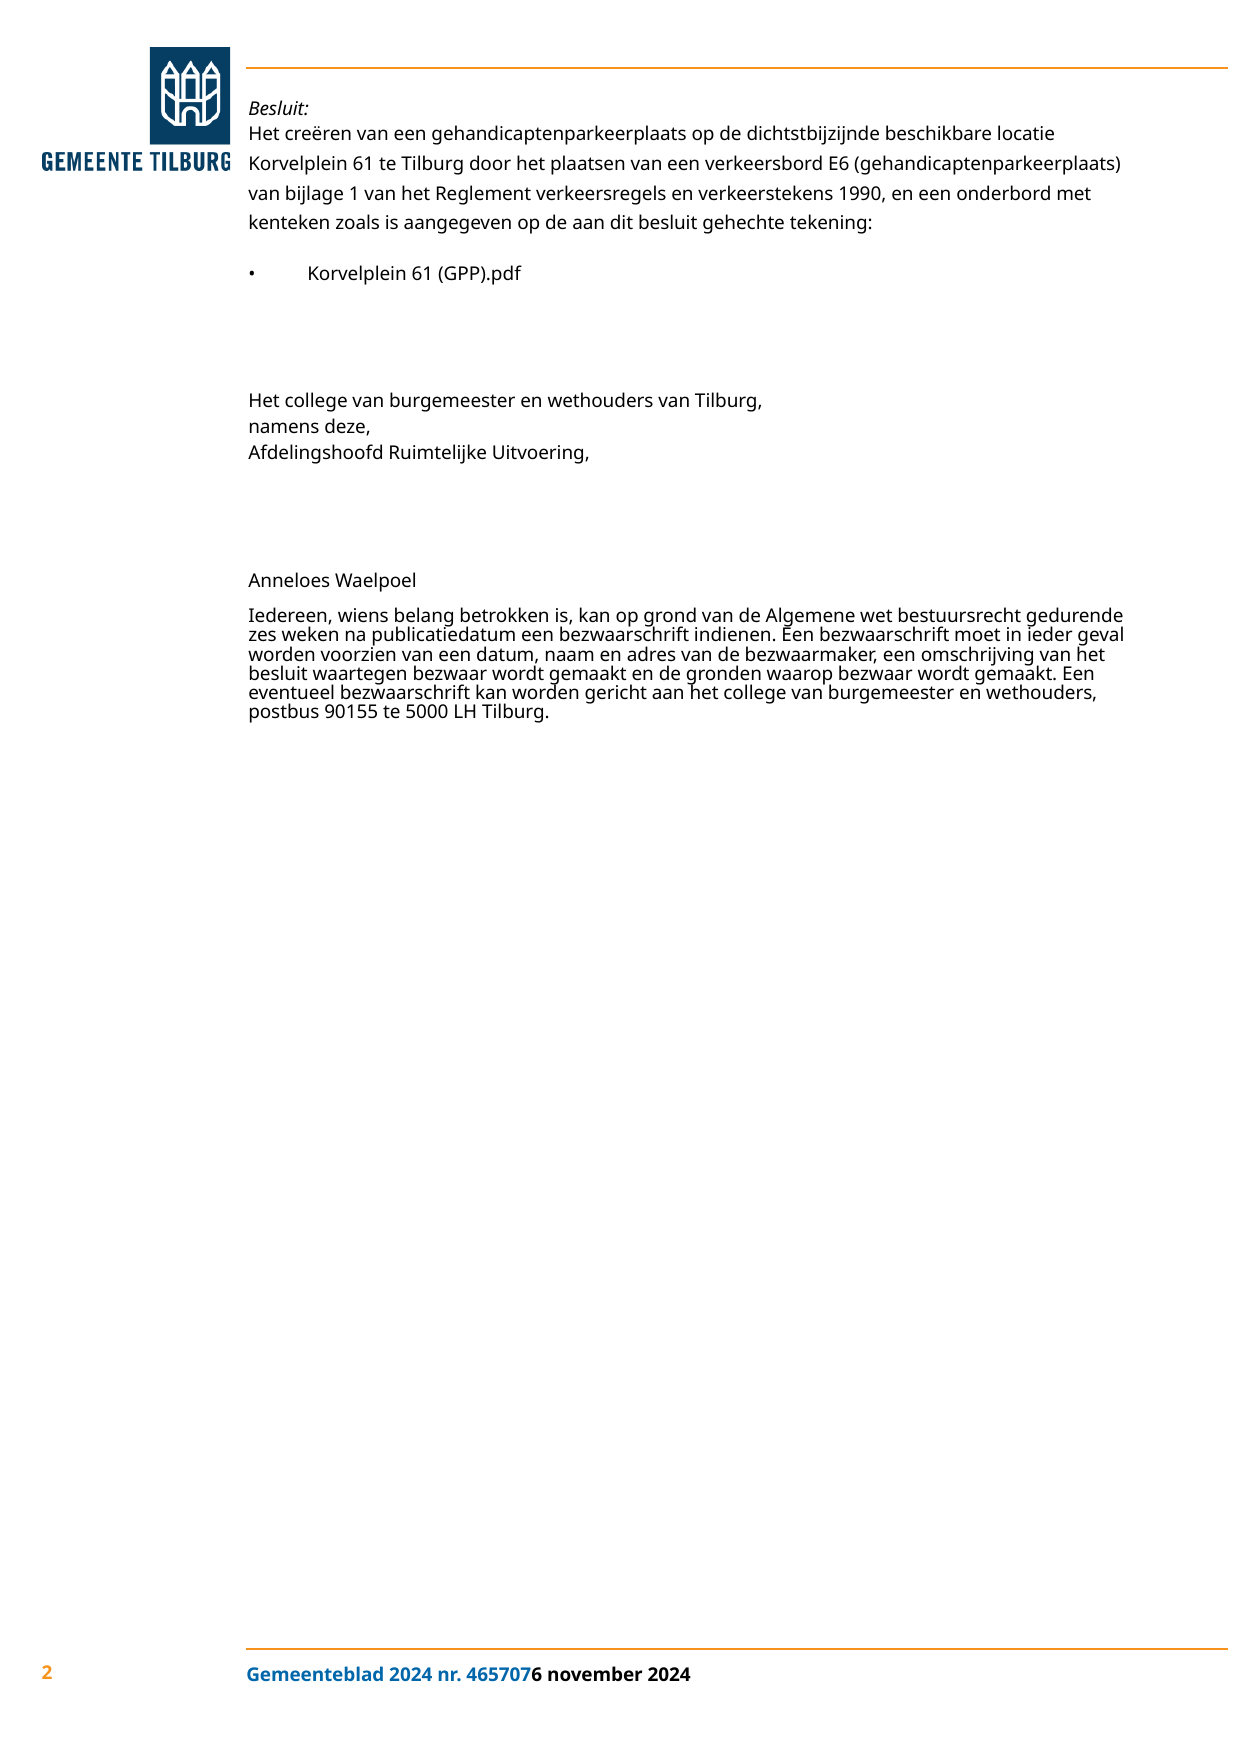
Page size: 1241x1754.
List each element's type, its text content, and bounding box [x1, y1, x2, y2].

text Iedereen, wiens belang betrokken is, kan op grond van de Algemene wet bestuursrecht gedurende zes weken na publicatiedatum een bezwaarschrift indienen. Een bezwaarschrift moet in ieder geval worden voorzien van een datum, naam en adres van de bezwaarmaker, een omschrijving van het besluit waartegen bezwaar wordt gemaakt en de gronden waarop bezwaar wordt gemaakt. Een eventueel bezwaarschrift kan worden gericht aan het college van burgemeester en wethouders, postbus 90155 te 5000 LH Tilburg. [248, 607, 1152, 723]
text Afdelingshoofd Ruimtelijke Uitvoering, [248, 439, 1152, 465]
picture [41, 47, 231, 172]
text Anneloes Waelpoel [248, 568, 1152, 593]
text Het creëren van een gehandicaptenparkeerplaats op de dichtstbijzijnde beschikbare locatie Korvelplein 61 te Tilburg door het plaatsen van een verkeersbord E6 (gehandicaptenparkeerplaats) van bijlage 1 van het Reglement verkeersregels en verkeerstekens 1990, en een onderbord met kenteken zoals is aangegeven op de aan dit besluit gehechte tekening: [248, 121, 1152, 235]
list Korvelplein 61 (GPP).pdf [248, 260, 1152, 285]
text Het college van burgemeester en wethouders van Tilburg, [248, 387, 1152, 413]
text Besluit: [248, 95, 1152, 121]
text namens deze, [248, 413, 1152, 439]
